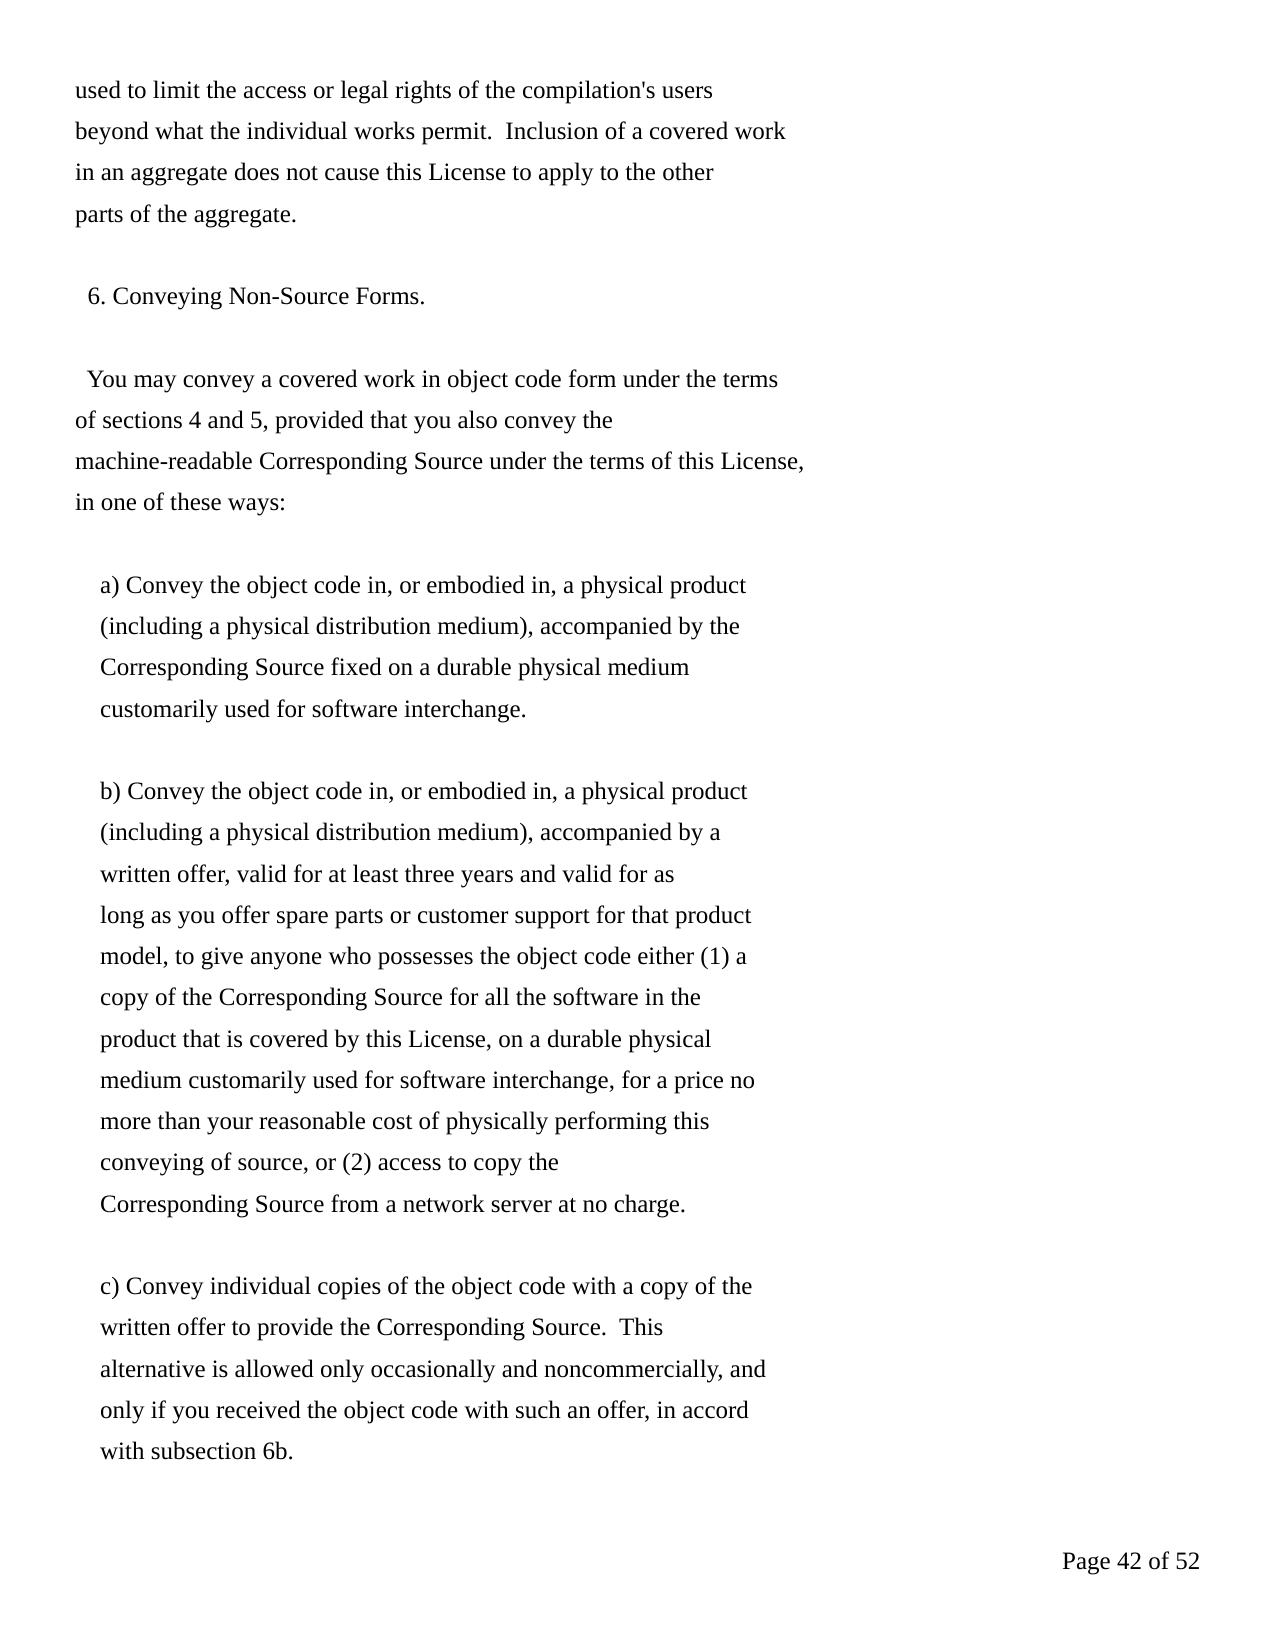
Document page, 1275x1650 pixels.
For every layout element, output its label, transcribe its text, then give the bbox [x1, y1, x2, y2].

text of sections 4 and 5, provided that you also convey the [75, 405, 1200, 434]
text written offer, valid for at least three years and valid for as [75, 859, 1200, 887]
text product that is covered by this License, on a durable physical [75, 1024, 1200, 1052]
text a) Convey the object code in, or embodied in, a physical product [75, 570, 1200, 599]
text Corresponding Source fixed on a durable physical medium [75, 652, 1200, 681]
text Corresponding Source from a network server at no charge. [75, 1189, 1200, 1217]
text model, to give anyone who possesses the object code either (1) a [75, 941, 1200, 970]
text in an aggregate does not cause this License to apply to the other [75, 157, 1200, 186]
text You may convey a covered work in object code form under the terms [75, 364, 1200, 392]
text copy of the Corresponding Source for all the software in the [75, 982, 1200, 1011]
text more than your reasonable cost of physically performing this [75, 1106, 1200, 1135]
text conveying of source, or (2) access to copy the [75, 1147, 1200, 1176]
text (including a physical distribution medium), accompanied by the [75, 611, 1200, 640]
text c) Convey individual copies of the object code with a copy of the [75, 1271, 1200, 1300]
text (including a physical distribution medium), accompanied by a [75, 817, 1200, 846]
text with subsection 6b. [75, 1436, 1200, 1465]
text 6. Conveying Non-Source Forms. [75, 281, 1200, 310]
text in one of these ways: [75, 487, 1200, 516]
text alternative is allowed only occasionally and noncommercially, and [75, 1354, 1200, 1382]
text long as you offer spare parts or customer support for that product [75, 900, 1200, 929]
text beyond what the individual works permit. Inclusion of a covered work [75, 116, 1200, 145]
text only if you received the object code with such an offer, in accord [75, 1395, 1200, 1424]
text machine-readable Corresponding Source under the terms of this License, [75, 446, 1200, 475]
text b) Convey the object code in, or embodied in, a physical product [75, 776, 1200, 805]
text parts of the aggregate. [75, 199, 1200, 227]
text written offer to provide the Corresponding Source. This [75, 1312, 1200, 1341]
text customarily used for software interchange. [75, 694, 1200, 722]
text used to limit the access or legal rights of the compilation's users [75, 75, 1200, 104]
text medium customarily used for software interchange, for a price no [75, 1065, 1200, 1094]
